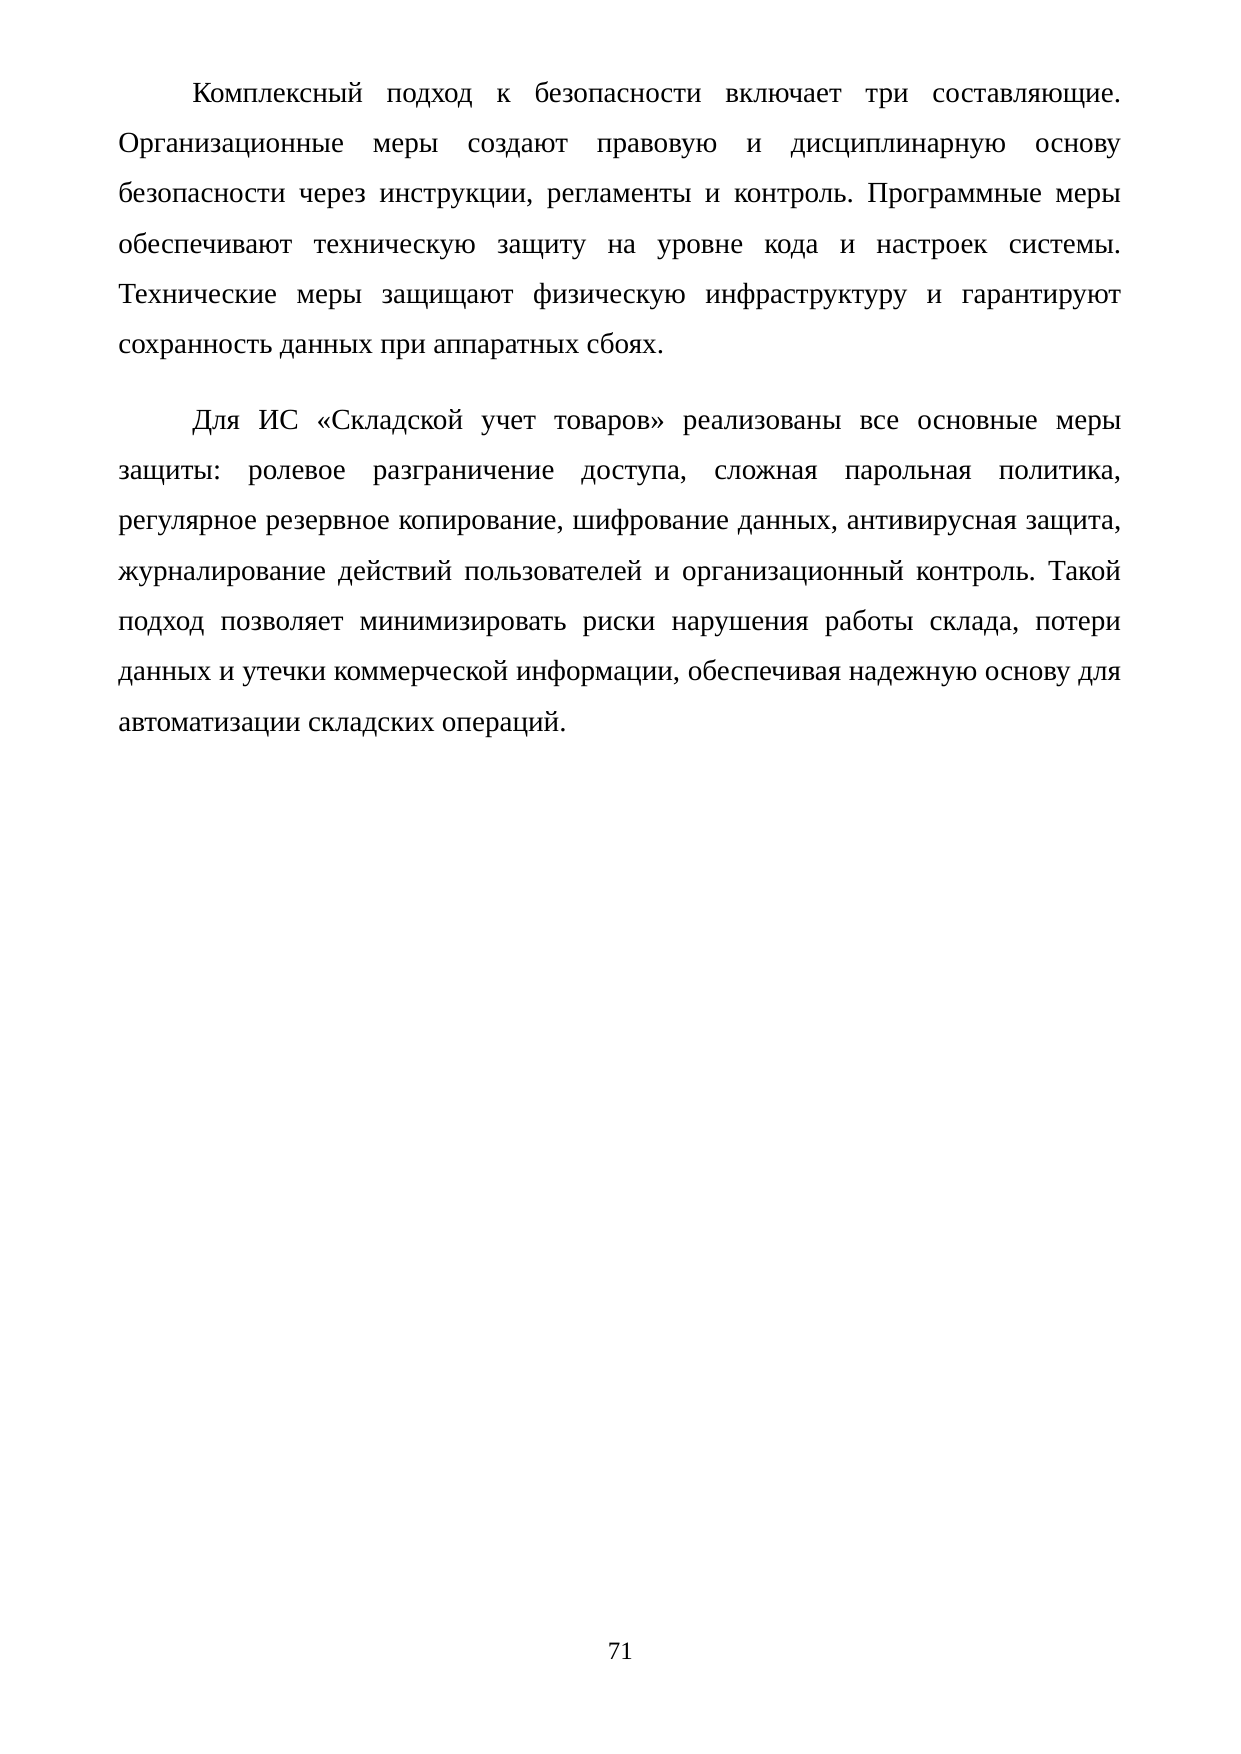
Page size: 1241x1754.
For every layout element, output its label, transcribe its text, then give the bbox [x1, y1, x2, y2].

text Для ИС «Складской учет товаров» реализованы все основные меры защиты: ролевое разграничение доступа, сложная парольная политика, регулярное резервное копирование, шифрование данных, антивирусная защита, журналирование действий пользователей и организационный контроль. Такой подход позволяет минимизировать риски нарушения работы склада, потери данных и утечки коммерческой информации, обеспечивая надежную основу для автоматизации складских операций. [118, 402, 1122, 737]
text Комплексный подход к безопасности включает три составляющие. Организационные меры создают правовую и дисциплинарную основу безопасности через инструкции, регламенты и контроль. Программные меры обеспечивают техническую защиту на уровне кода и настроек системы. Технические меры защищают физическую инфраструктуру и гарантируют сохранность данных при аппаратных сбоях. [118, 75, 1122, 360]
